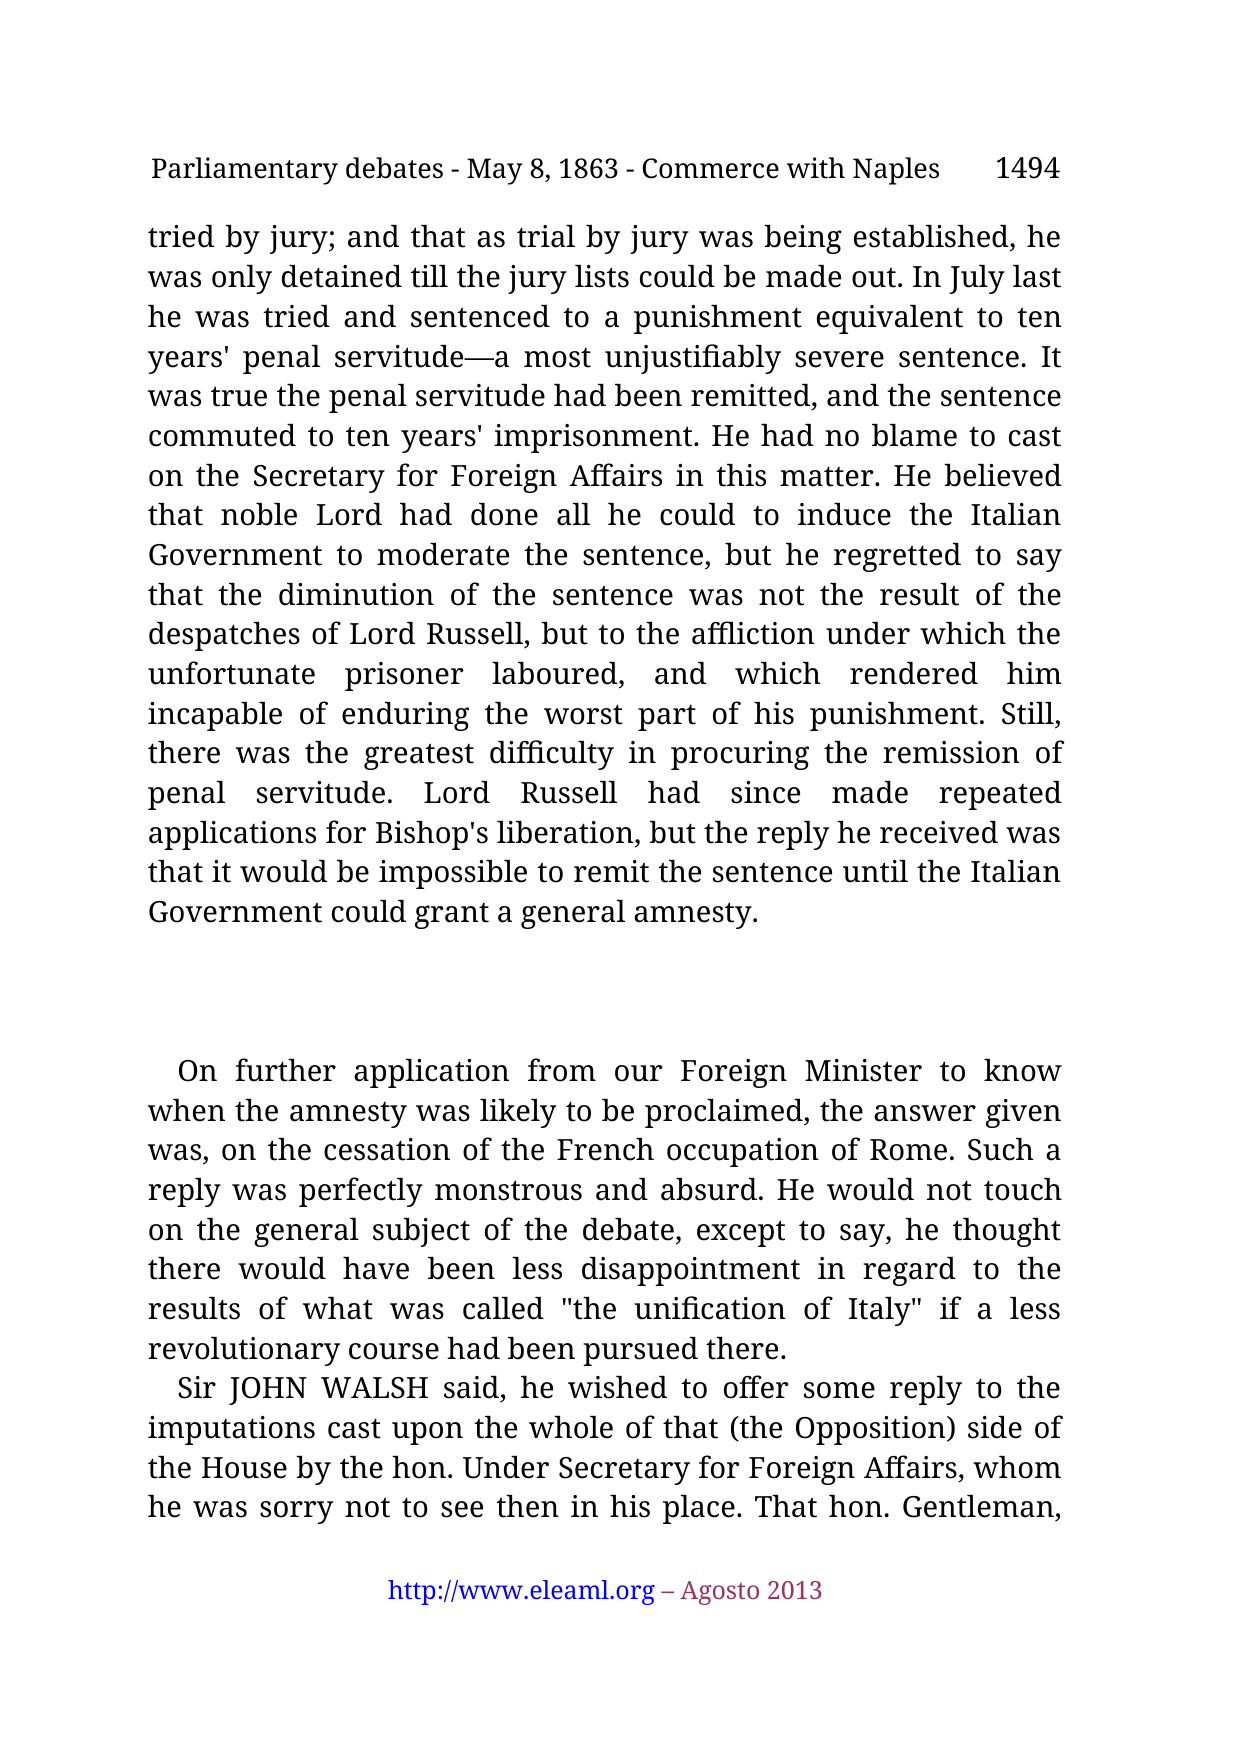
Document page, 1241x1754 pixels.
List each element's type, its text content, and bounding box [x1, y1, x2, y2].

text Sir JOHN WALSH said, he wished to offer some reply to the imputations cast upon the whole of that (the Opposition) side of the House by the hon. Under Secretary for Foreign Affairs, whom he was sorry not to see then in his place. That hon. Gentleman, [148, 1368, 1063, 1526]
text tried by jury; and that as trial by jury was being established, he was only detained till the jury lists could be made out. In July last he was tried and sentenced to a punishment equivalent to ten years' penal servitude—a most unjustifiably severe sentence. It was true the penal servitude had been remitted, and the sentence commuted to ten years' imprisonment. He had no blame to cast on the Secretary for Foreign Affairs in this matter. He believed that noble Lord had done all he could to induce the Italian Government to moderate the sentence, but he regretted to say that the diminution of the sentence was not the result of the despatches of Lord Russell, but to the affliction under which the unfortunate prisoner laboured, and which rendered him incapable of enduring the worst part of his punishment. Still, there was the greatest difficulty in procuring the remission of penal servitude. Lord Russell had since made repeated applications for Bishop's liberation, but the reply he received was that it would be impossible to remit the sentence until the Italian Government could grant a general amnesty. [148, 217, 1063, 931]
text On further application from our Foreign Minister to know when the amnesty was likely to be proclaimed, the answer given was, on the cessation of the French occupation of Rome. Such a reply was perfectly monstrous and absurd. He would not touch on the general subject of the debate, except to say, he thought there would have been less disappointment in regard to the results of what was called "the unification of Italy" if a less revolutionary course had been pursued there. [148, 1050, 1063, 1368]
